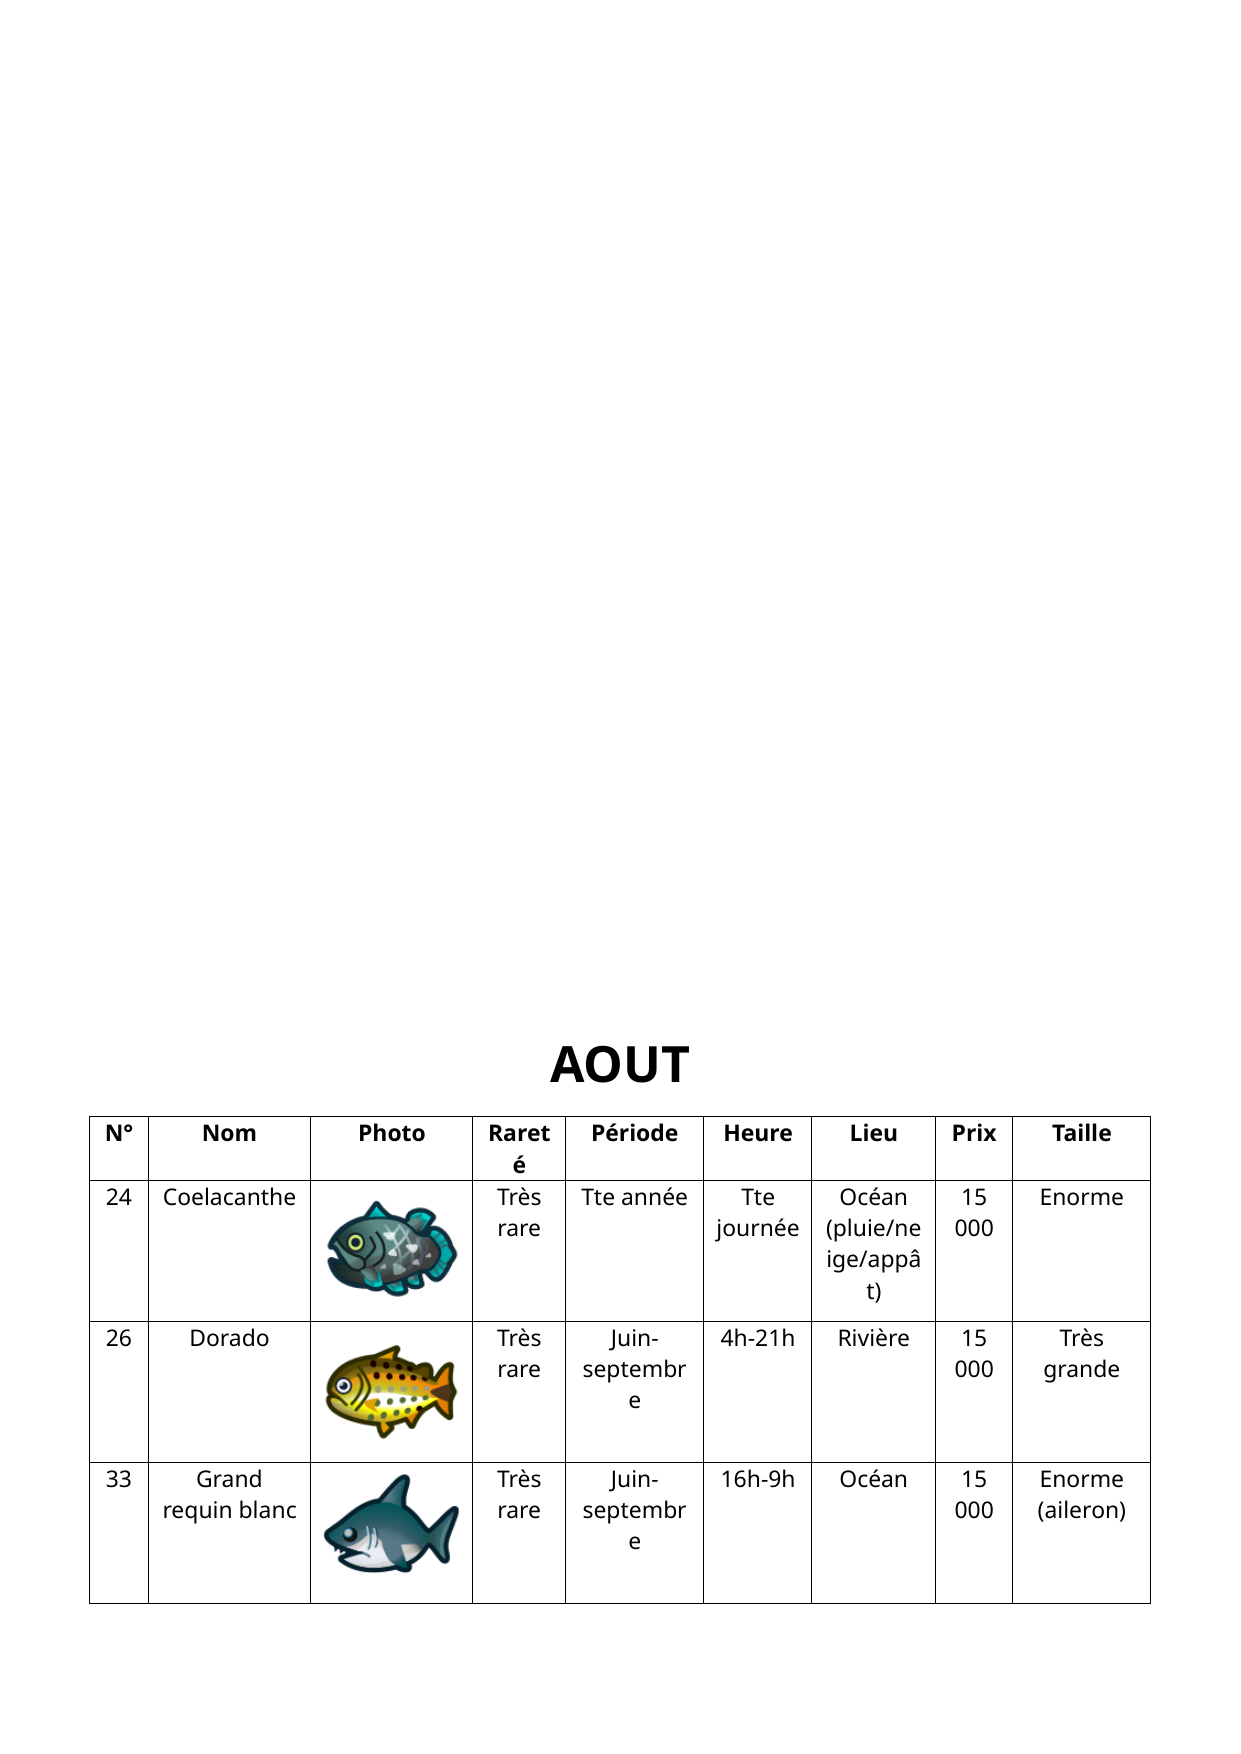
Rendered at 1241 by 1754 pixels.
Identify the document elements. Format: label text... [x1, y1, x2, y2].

table_cell Juin-septembre [566, 1463, 703, 1603]
table_cell 16h-9h [704, 1463, 811, 1603]
table_cell Très rare [473, 1181, 565, 1321]
table_cell Tte journée [704, 1181, 811, 1321]
table_header Prix [936, 1117, 1012, 1180]
table_header Rareté [473, 1117, 565, 1180]
table_cell Océan (pluie/neige/appât) [812, 1181, 935, 1321]
table_cell 24 [90, 1181, 148, 1321]
table_header Lieu [812, 1117, 935, 1180]
table_cell Très grande [1013, 1322, 1150, 1462]
table_cell 33 [90, 1463, 148, 1603]
table_cell 26 [90, 1322, 148, 1462]
table_header Photo [311, 1117, 472, 1180]
table_header Taille [1013, 1117, 1150, 1180]
table_header Période [566, 1117, 703, 1180]
table_header N° [90, 1117, 148, 1180]
table_cell [311, 1181, 472, 1321]
table_cell 15 000 [936, 1181, 1012, 1321]
table_cell [311, 1463, 472, 1603]
table_cell 4h-21h [704, 1322, 811, 1462]
text AOUT [75, 1029, 1165, 1098]
table_cell 15 000 [936, 1463, 1012, 1603]
table_header Nom [149, 1117, 310, 1180]
table_cell 15 000 [936, 1322, 1012, 1462]
table_cell Océan [812, 1463, 935, 1603]
table_cell Grand requin blanc [149, 1463, 310, 1603]
table_cell Tte année [566, 1181, 703, 1321]
table_cell Coelacanthe [149, 1181, 310, 1321]
table_cell Dorado [149, 1322, 310, 1462]
table_header Heure [704, 1117, 811, 1180]
table_cell [311, 1322, 472, 1462]
table_cell Juin-septembre [566, 1322, 703, 1462]
table_cell Très rare [473, 1322, 565, 1462]
table_cell Enorme (aileron) [1013, 1463, 1150, 1603]
table_cell Enorme [1013, 1181, 1150, 1321]
table_cell Très rare [473, 1463, 565, 1603]
table_cell Rivière [812, 1322, 935, 1462]
